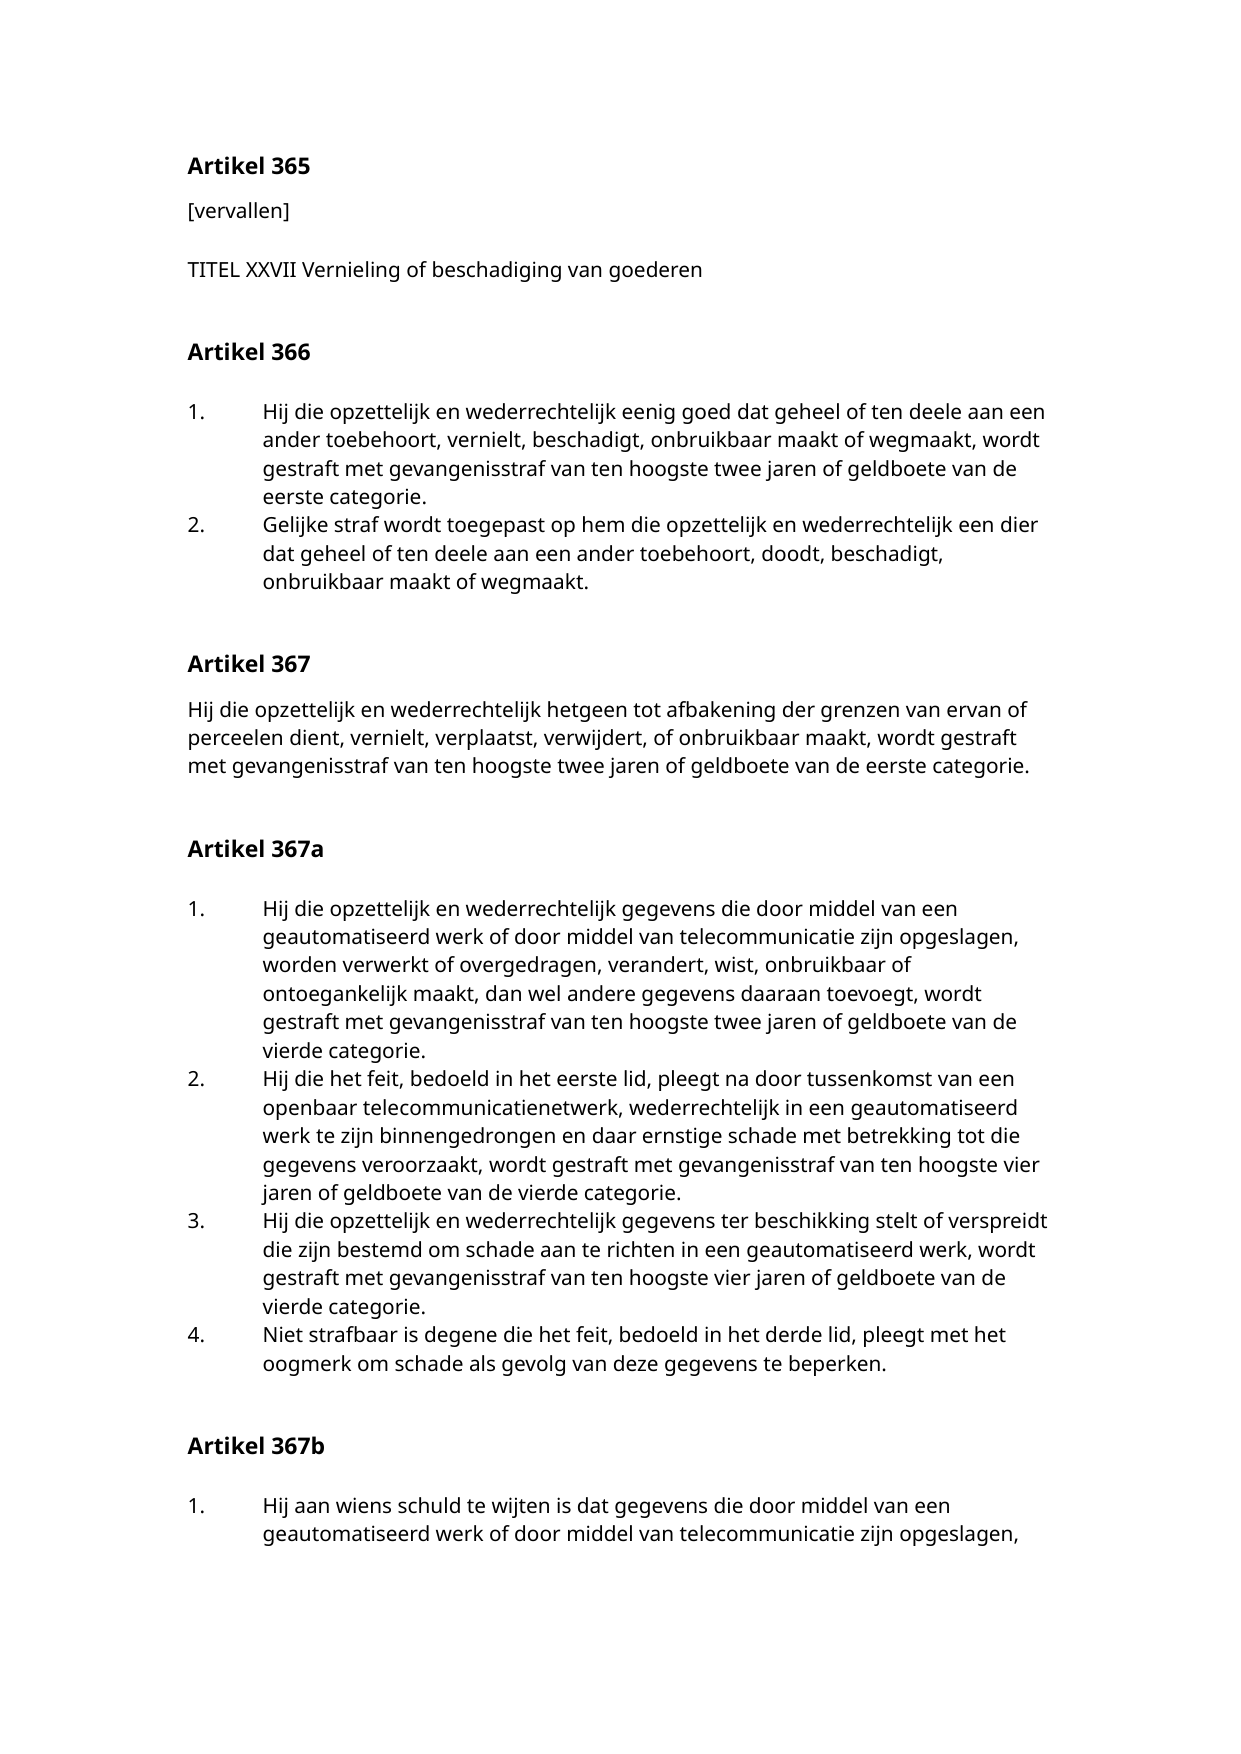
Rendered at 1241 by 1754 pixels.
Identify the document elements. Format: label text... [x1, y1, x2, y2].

subtitle Artikel 365 [187, 150, 1053, 181]
list Gelijke straf wordt toegepast op hem die opzettelijk en wederrechtelijk een dier dat geheel of ten deele aan een ander toebehoort, doodt, beschadigt, onbruikbaar maakt of wegmaakt. [187, 511, 1053, 596]
list Hij die opzettelijk en wederrechtelijk eenig goed dat geheel of ten deele aan een ander toebehoort, vernielt, beschadigt, onbruikbaar maakt of wegmaakt, wordt gestraft met gevangenisstraf van ten hoogste twee jaren of geldboete van de eerste categorie. [187, 397, 1053, 511]
text [vervallen] [187, 196, 1053, 225]
list Hij aan wiens schuld te wijten is dat gegevens die door middel van een geautomatiseerd werk of door middel van telecommunicatie zijn opgeslagen, [187, 1491, 1053, 1548]
list Niet strafbaar is degene die het feit, bedoeld in het derde lid, pleegt met het oogmerk om schade als gevolg van deze gegevens te beperken. [187, 1320, 1053, 1377]
list Hij die opzettelijk en wederrechtelijk gegevens die door middel van een geautomatiseerd werk of door middel van telecommunicatie zijn opgeslagen, worden verwerkt of overgedragen, verandert, wist, onbruikbaar of ontoegankelijk maakt, dan wel andere gegevens daaraan toevoegt, wordt gestraft met gevangenisstraf van ten hoogste twee jaren of geldboete van de vierde categorie. [187, 894, 1053, 1064]
subtitle Artikel 367 [187, 648, 1053, 680]
text Hij die opzettelijk en wederrechtelijk hetgeen tot afbakening der grenzen van ervan of perceelen dient, vernielt, verplaatst, verwijdert, of onbruikbaar maakt, wordt gestraft met gevangenisstraf van ten hoogste twee jaren of geldboete van de eerste categorie. [187, 695, 1053, 780]
list Hij die het feit, bedoeld in het eerste lid, pleegt na door tussenkomst van een openbaar telecommunicatienetwerk, wederrechtelijk in een geautomatiseerd werk te zijn binnengedrongen en daar ernstige schade met betrekking tot die gegevens veroorzaakt, wordt gestraft met gevangenisstraf van ten hoogste vier jaren of geldboete van de vierde categorie. [187, 1064, 1053, 1207]
subtitle TITEL XXVII Vernieling of beschadiging van goederen [187, 255, 1053, 283]
subtitle Artikel 366 [187, 336, 1053, 367]
subtitle Artikel 367a [187, 832, 1053, 864]
subtitle Artikel 367b [187, 1430, 1053, 1461]
list Hij die opzettelijk en wederrechtelijk gegevens ter beschikking stelt of verspreidt die zijn bestemd om schade aan te richten in een geautomatiseerd werk, wordt gestraft met gevangenisstraf van ten hoogste vier jaren of geldboete van de vierde categorie. [187, 1207, 1053, 1320]
